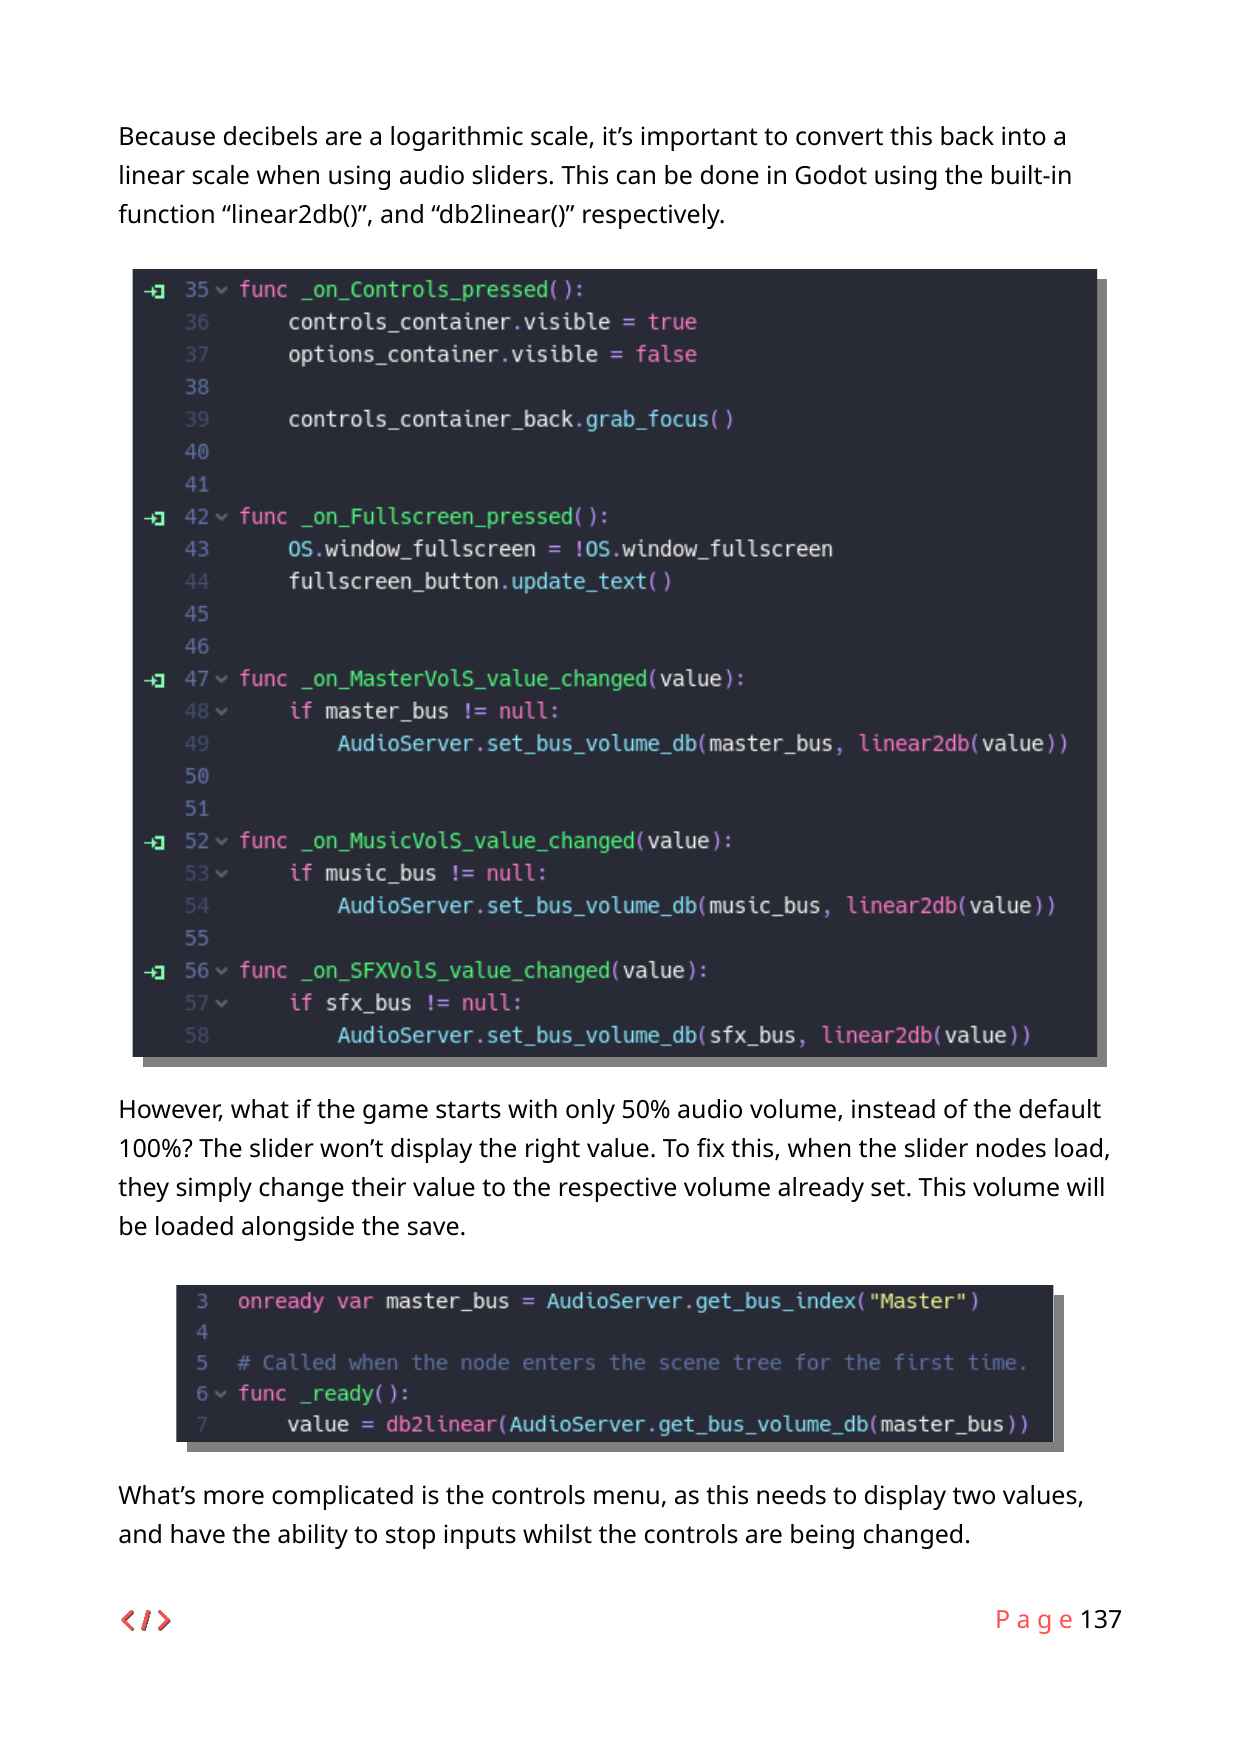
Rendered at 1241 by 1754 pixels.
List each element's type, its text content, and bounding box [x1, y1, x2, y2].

text Because decibels are a logarithmic scale, it’s important to convert this back into a linear scale when using audio sliders. This can be done in Godot using the built-in function “linear2db()”, and “db2linear()” respectively. [118, 118, 1122, 231]
picture [132, 269, 1098, 1057]
text What’s more complicated is the controls menu, as this needs to display two values, and have the ability to stop inputs whilst the controls are being changed. [118, 1478, 1122, 1551]
picture [116, 1591, 175, 1649]
picture [176, 1285, 1054, 1442]
text However, what if the game starts with only 50% audio volume, instead of the default 100%? The slider won’t display the right value. To fix this, when the slider nodes load, they simply change their value to the respective volume already set. This volume will be loaded alongside the save. [118, 250, 1122, 1243]
